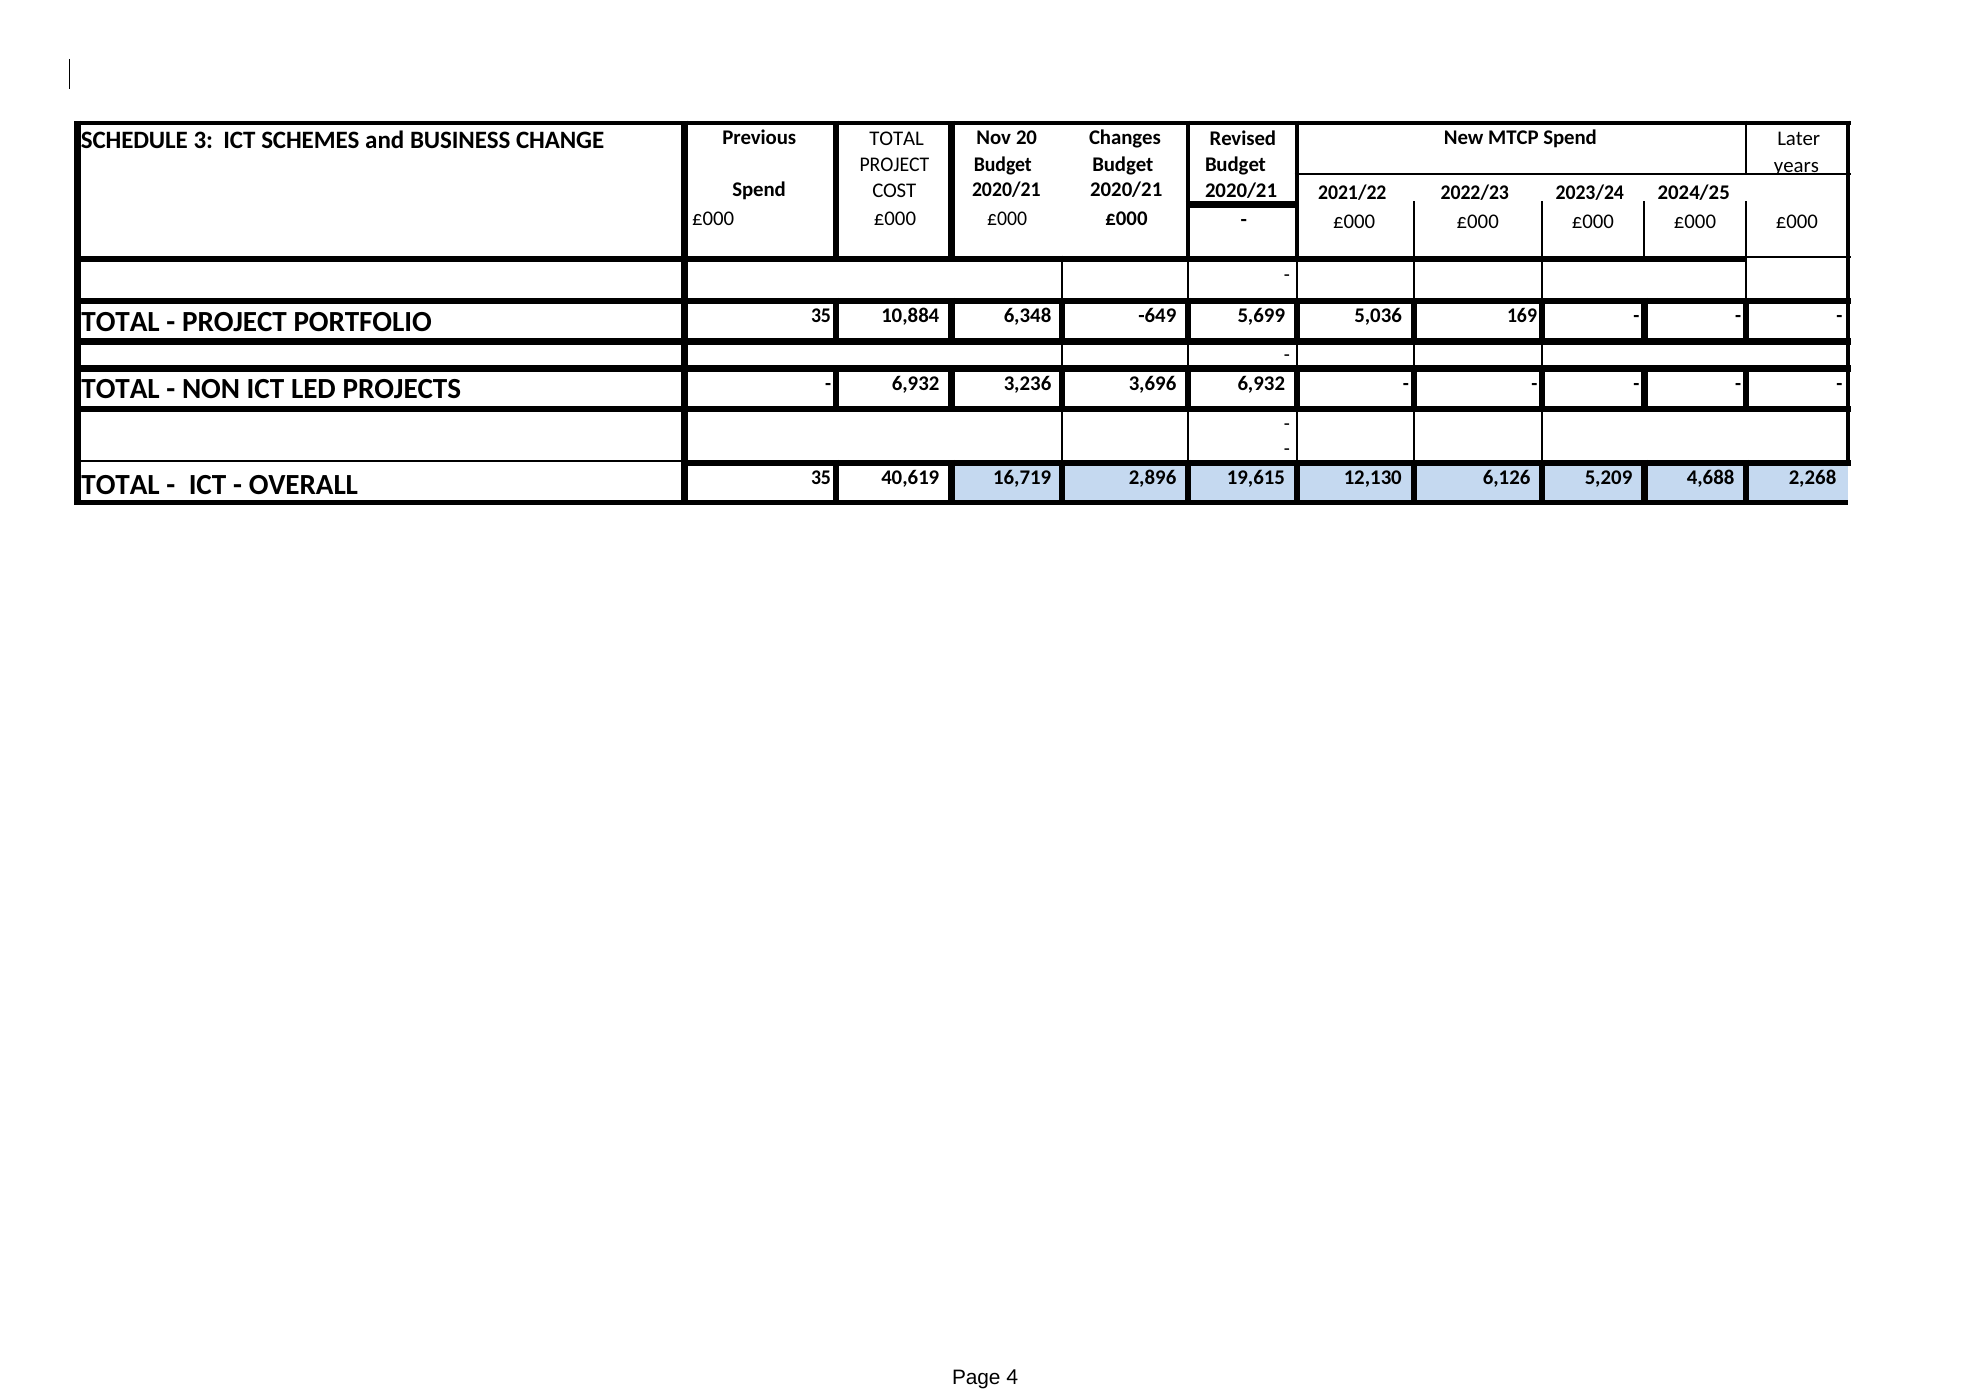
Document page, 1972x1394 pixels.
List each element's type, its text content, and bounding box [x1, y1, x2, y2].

table_header New MTCP Spend [1299, 125, 1745, 173]
table_cell [81, 262, 681, 298]
table_cell 5,036 [1300, 304, 1411, 338]
table_cell £000 [1747, 201, 1846, 256]
table_header SCHEDULE 3: ICT SCHEMES and BUSINESS CHANGE [81, 125, 681, 256]
table_cell 10,884 [839, 304, 948, 338]
table_cell £000 [1543, 201, 1643, 256]
table_cell 3,236 [955, 372, 1059, 406]
table_header TOTAL PROJECT COST £000 [839, 125, 948, 256]
table_header Previous Spend £000 [688, 125, 833, 256]
table_cell 6,348 [955, 304, 1059, 338]
table_cell - [1189, 345, 1296, 365]
table_cell TOTAL - PROJECT PORTFOLIO [81, 304, 681, 338]
table_cell [688, 345, 1061, 365]
table_cell - [1545, 304, 1641, 338]
table_cell [688, 412, 1061, 460]
table_cell [1298, 262, 1413, 298]
table_cell [81, 345, 681, 365]
table_cell - [1545, 372, 1641, 406]
table_header Later years [1747, 125, 1846, 173]
table_cell £000 [1415, 201, 1541, 256]
table_cell 6,932 [1191, 372, 1294, 406]
table_header Revised Budget 2020/21 [1190, 125, 1295, 201]
table_cell 169 [1417, 304, 1539, 338]
table_cell -649 [1065, 304, 1185, 338]
table_cell [81, 412, 681, 460]
table_cell 40,619 [839, 466, 948, 500]
table_cell [1543, 345, 1846, 365]
table_cell TOTAL - NON ICT LED PROJECTS [81, 372, 681, 406]
table_cell 5,209 [1545, 466, 1641, 500]
table_cell [1063, 412, 1187, 460]
table_cell - [1648, 304, 1743, 338]
table_cell 2,896 [1065, 466, 1185, 500]
table_cell £000 [1299, 201, 1413, 256]
table_cell TOTAL - ICT - OVERALL [81, 462, 681, 500]
table_cell 12,130 [1300, 466, 1411, 500]
table_cell [1415, 412, 1541, 460]
table_cell 6,932 [839, 372, 948, 406]
table_cell - [1189, 262, 1296, 298]
table_cell 35 [688, 304, 833, 338]
table_cell 2,268 [1749, 466, 1848, 500]
table_cell [1298, 345, 1413, 365]
table_cell 4,688 [1648, 466, 1743, 500]
table_header Nov 20 Changes Budget Budget 2020/21 2020/21 £000 £000 [955, 125, 1186, 256]
table_cell [688, 262, 1061, 298]
table_cell [1747, 258, 1846, 298]
table_cell [1543, 412, 1846, 460]
table_cell 6,126 [1417, 466, 1539, 500]
table_cell 2021/22 2022/23 2023/24 2024/25 [1299, 175, 1846, 201]
table_cell - [1190, 208, 1295, 256]
table_cell 35 [688, 466, 833, 500]
table_cell - - [1189, 412, 1296, 460]
table_cell - [1300, 372, 1411, 406]
table_cell 19,615 [1191, 466, 1294, 500]
table_cell 5,699 [1191, 304, 1294, 338]
table_cell [1415, 262, 1541, 298]
table_cell - [688, 372, 833, 406]
table_cell [1543, 262, 1745, 298]
table_cell - [1648, 372, 1743, 406]
table_cell - [1749, 304, 1846, 338]
table_cell 16,719 [955, 466, 1059, 500]
table_cell [1063, 345, 1187, 365]
table_cell 3,696 [1065, 372, 1185, 406]
table_cell [1415, 345, 1541, 365]
table_cell [1298, 412, 1413, 460]
table_cell - [1417, 372, 1539, 406]
table_cell [1063, 262, 1187, 298]
table_cell - [1749, 372, 1846, 406]
table_cell £000 [1645, 201, 1745, 256]
